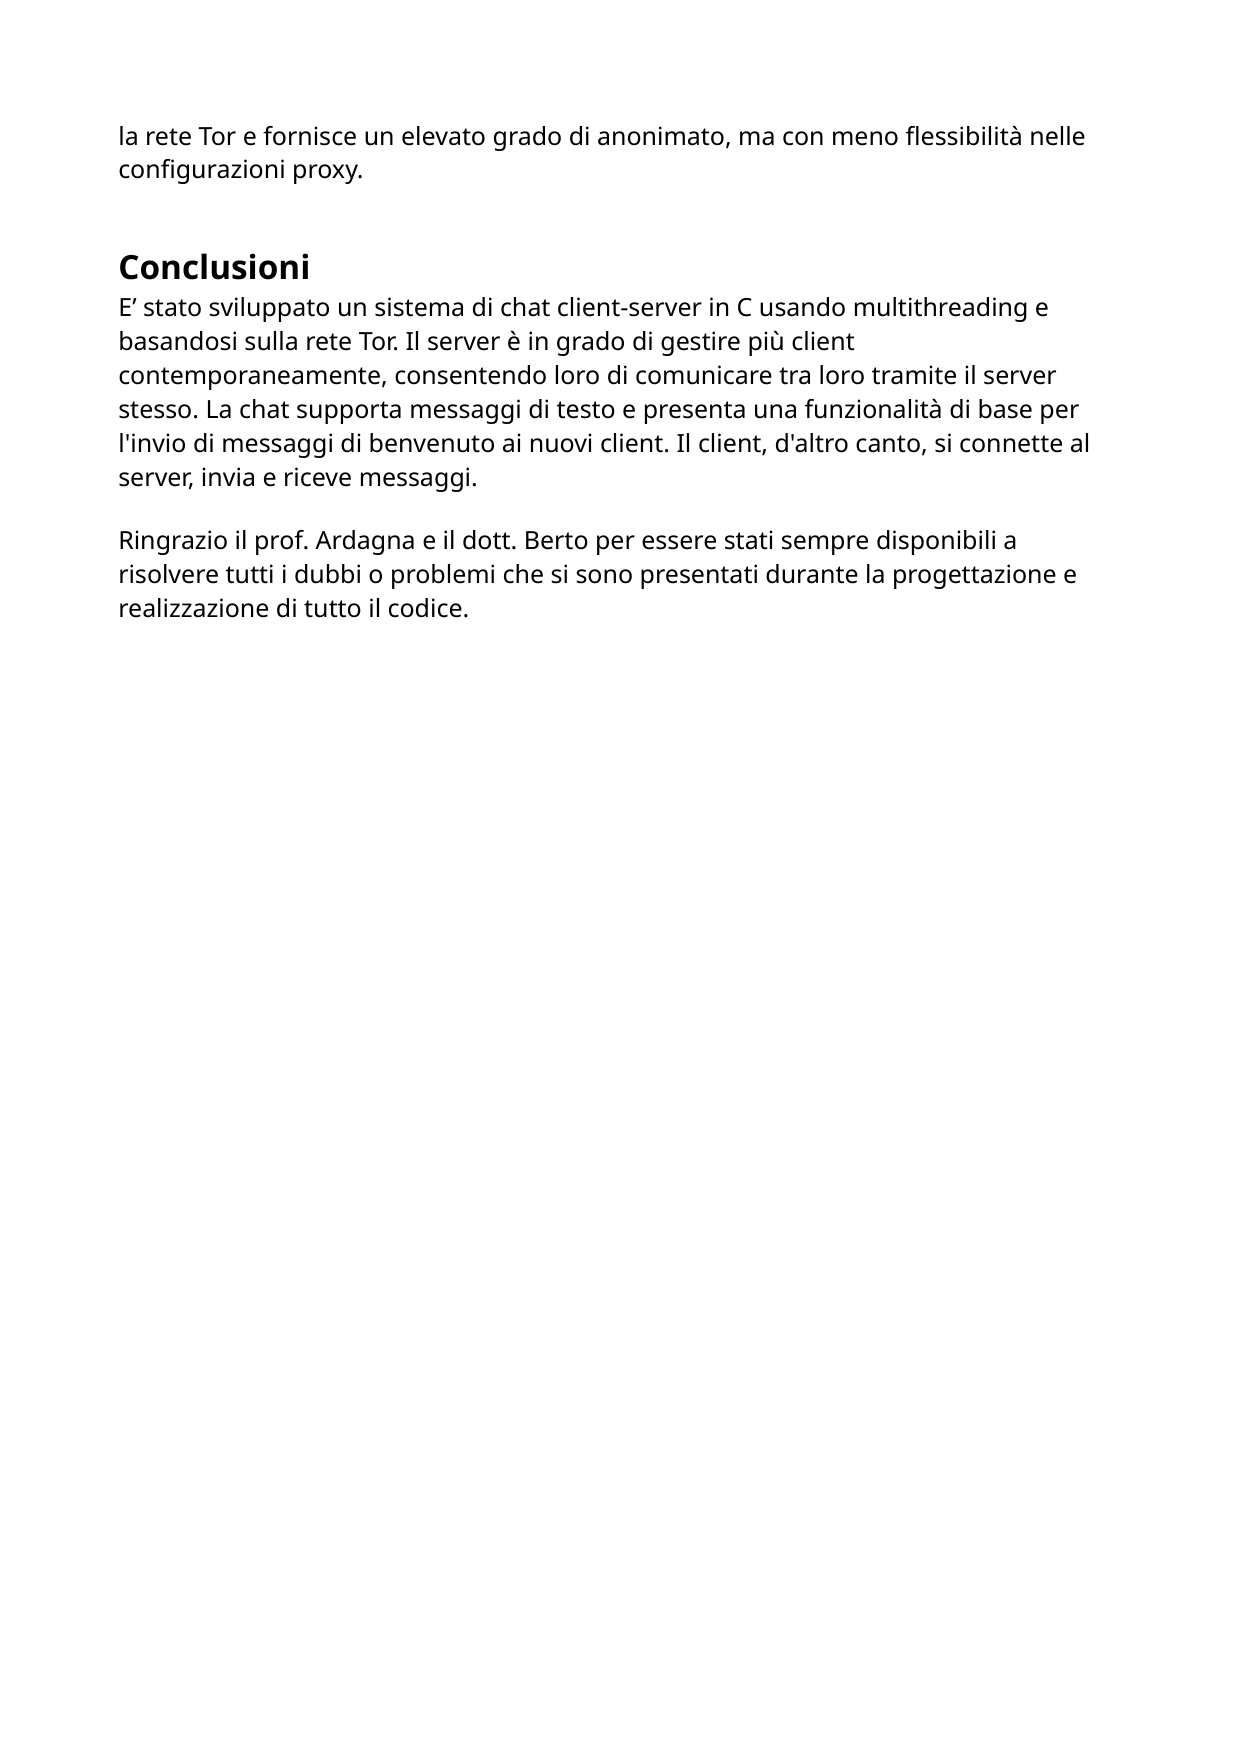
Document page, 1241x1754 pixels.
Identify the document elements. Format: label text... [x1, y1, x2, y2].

text E’ stato sviluppato un sistema di chat client-server in C usando multithreading e basandosi sulla rete Tor. Il server è in grado di gestire più client contemporaneamente, consentendo loro di comunicare tra loro tramite il server stesso. La chat supporta messaggi di testo e presenta una funzionalità di base per l'invio di messaggi di benvenuto ai nuovi client. Il client, d'altro canto, si connette al server, invia e riceve messaggi. [118, 289, 1122, 493]
text la rete Tor e fornisce un elevato grado di anonimato, ma con meno flessibilità nelle configurazioni proxy. [118, 118, 1122, 186]
text Conclusioni [118, 244, 1122, 289]
text Ringrazio il prof. Ardagna e il dott. Berto per essere stati sempre disponibili a risolvere tutti i dubbi o problemi che si sono presentati durante la progettazione e realizzazione di tutto il codice. [118, 522, 1122, 624]
